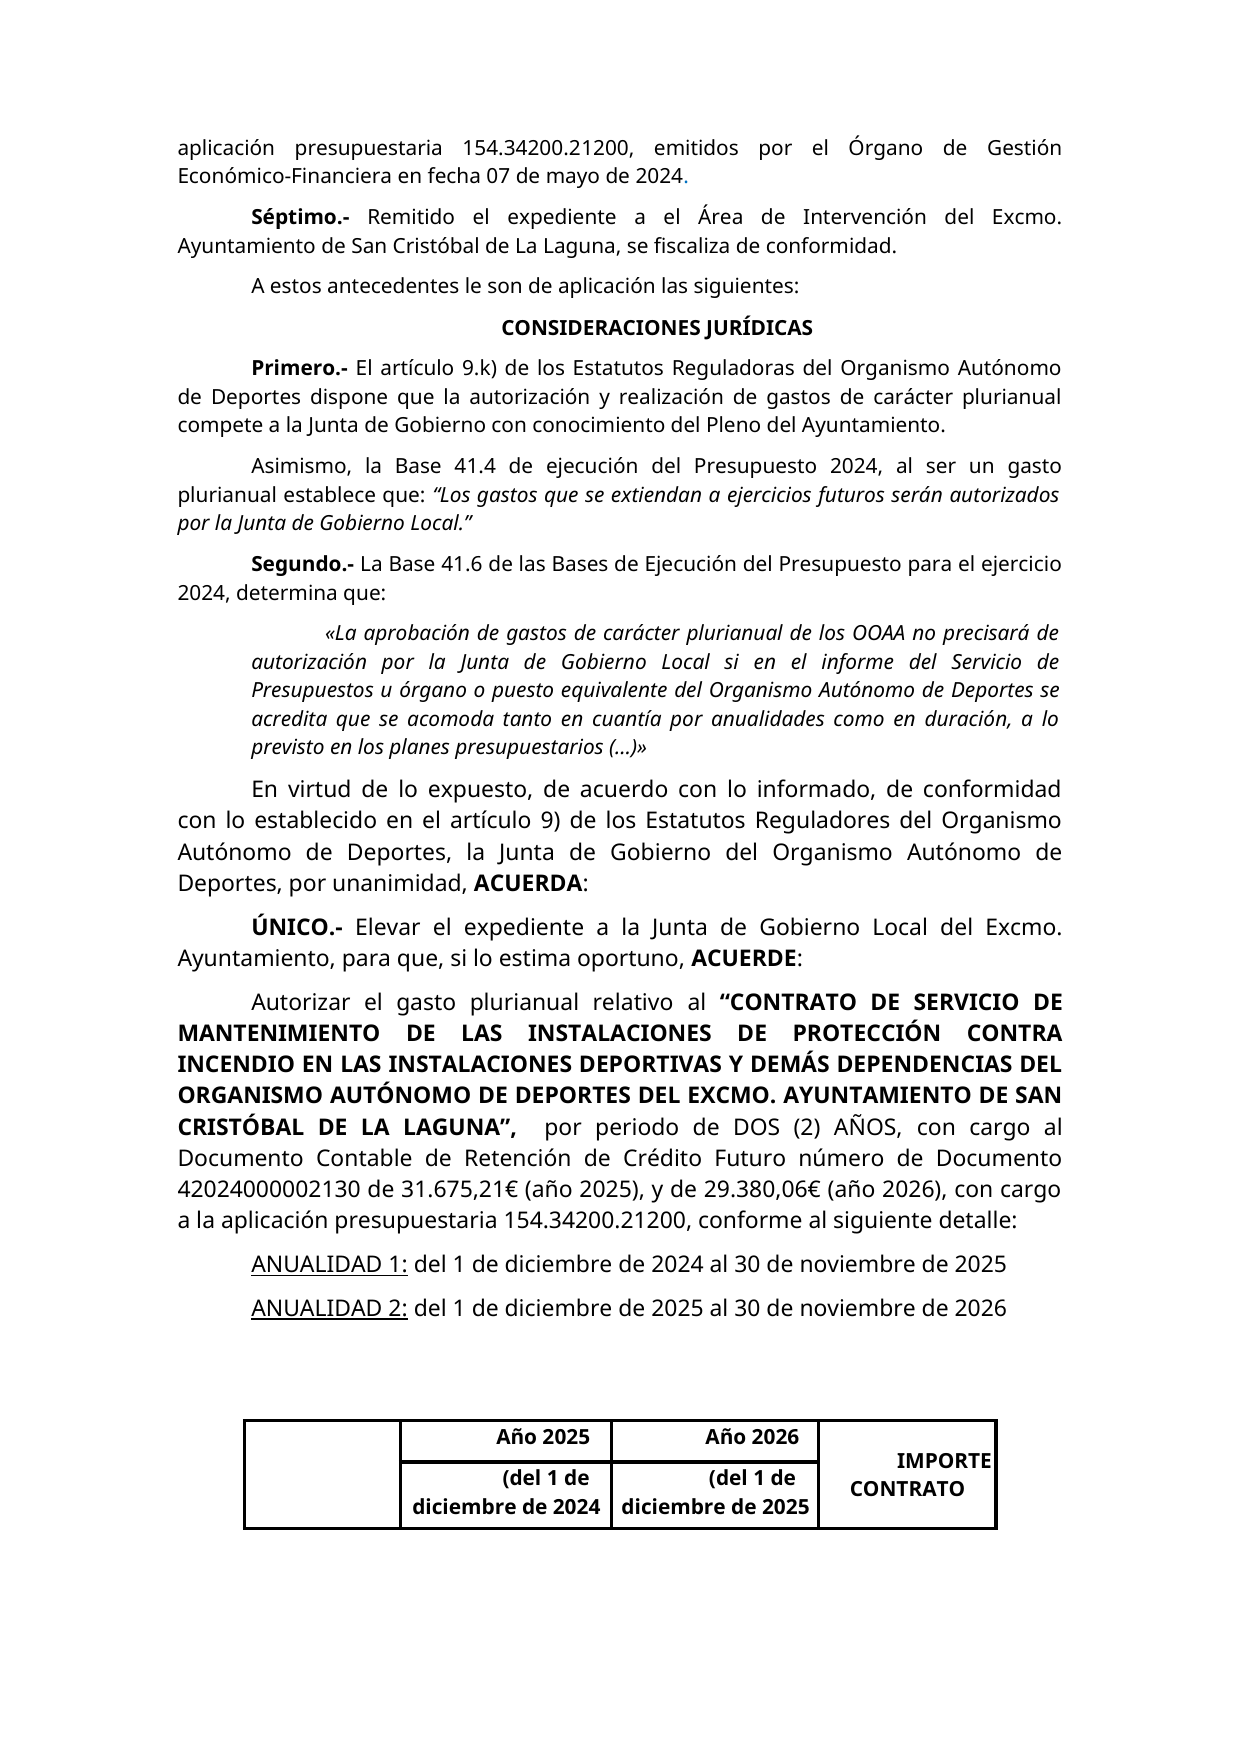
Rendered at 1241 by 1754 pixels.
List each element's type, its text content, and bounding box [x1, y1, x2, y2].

text ANUALIDAD 1: del 1 de diciembre de 2024 al 30 de noviembre de 2025 [177, 1248, 1093, 1279]
text «La aprobación de gastos de carácter plurianual de los OOAA no precisará de autorización por la Junta de Gobierno Local si en el informe del Servicio de Presupuestos u órgano o puesto equivalente del Organismo Autónomo de Deportes se acredita que se acomoda tanto en cuantía por anualidades como en duración, a lo previsto en los planes presupuestarios (…)» [251, 618, 1063, 761]
table_header Año 2026 [613, 1422, 817, 1460]
table_header Año 2025 [402, 1422, 610, 1460]
table_header IMPORTE CONTRATO [820, 1422, 994, 1527]
table_cell (del 1 de diciembre de 2024 [402, 1464, 610, 1527]
text Autorizar el gasto plurianual relativo al “CONTRATO DE SERVICIO DE MANTENIMIENTO DE LAS INSTALACIONES DE PROTECCIÓN CONTRA INCENDIO EN LAS INSTALACIONES DEPORTIVAS Y DEMÁS DEPENDENCIAS DEL ORGANISMO AUTÓNOMO DE DEPORTES DEL EXCMO. AYUNTAMIENTO DE SAN CRISTÓBAL DE LA LAGUNA”, por periodo de DOS (2) AÑOS, con cargo al Documento Contable de Retención de Crédito Futuro número de Documento 42024000002130 de 31.675,21€ (año 2025), y de 29.380,06€ (año 2026), con cargo a la aplicación presupuestaria 154.34200.21200, conforme al siguiente detalle: [177, 986, 1063, 1236]
text Asimismo, la Base 41.4 de ejecución del Presupuesto 2024, al ser un gasto plurianual establece que: “Los gastos que se extiendan a ejercicios futuros serán autorizados por la Junta de Gobierno Local.” [177, 451, 1063, 537]
text ÚNICO.- Elevar el expediente a la Junta de Gobierno Local del Excmo. Ayuntamiento, para que, si lo estima oportuno, ACUERDE: [177, 911, 1063, 973]
table_cell [246, 1460, 399, 1527]
text Séptimo.- Remitido el expediente a el Área de Intervención del Excmo. Ayuntamiento de San Cristóbal de La Laguna, se fiscaliza de conformidad. [177, 202, 1063, 259]
text En virtud de lo expuesto, de acuerdo con lo informado, de conformidad con lo establecido en el artículo 9) de los Estatutos Reguladores del Organismo Autónomo de Deportes, la Junta de Gobierno del Organismo Autónomo de Deportes, por unanimidad, ACUERDA: [177, 773, 1063, 898]
text Segundo.- La Base 41.6 de las Bases de Ejecución del Presupuesto para el ejercicio 2024, determina que: [177, 549, 1063, 606]
table_cell (del 1 de diciembre de 2025 [613, 1464, 817, 1527]
table_header [246, 1422, 399, 1460]
text Primero.- El artículo 9.k) de los Estatutos Reguladoras del Organismo Autónomo de Deportes dispone que la autorización y realización de gastos de carácter plurianual compete a la Junta de Gobierno con conocimiento del Pleno del Ayuntamiento. [177, 353, 1063, 439]
text ANUALIDAD 2: del 1 de diciembre de 2025 al 30 de noviembre de 2026 [177, 1292, 1093, 1323]
text A estos antecedentes le son de aplicación las siguientes: [177, 272, 1063, 300]
text aplicación presupuestaria 154.34200.21200, emitidos por el Órgano de Gestión Económico-Financiera en fecha 07 de mayo de 2024. [177, 133, 1063, 190]
text CONSIDERACIONES JURÍDICAS [177, 313, 1063, 341]
